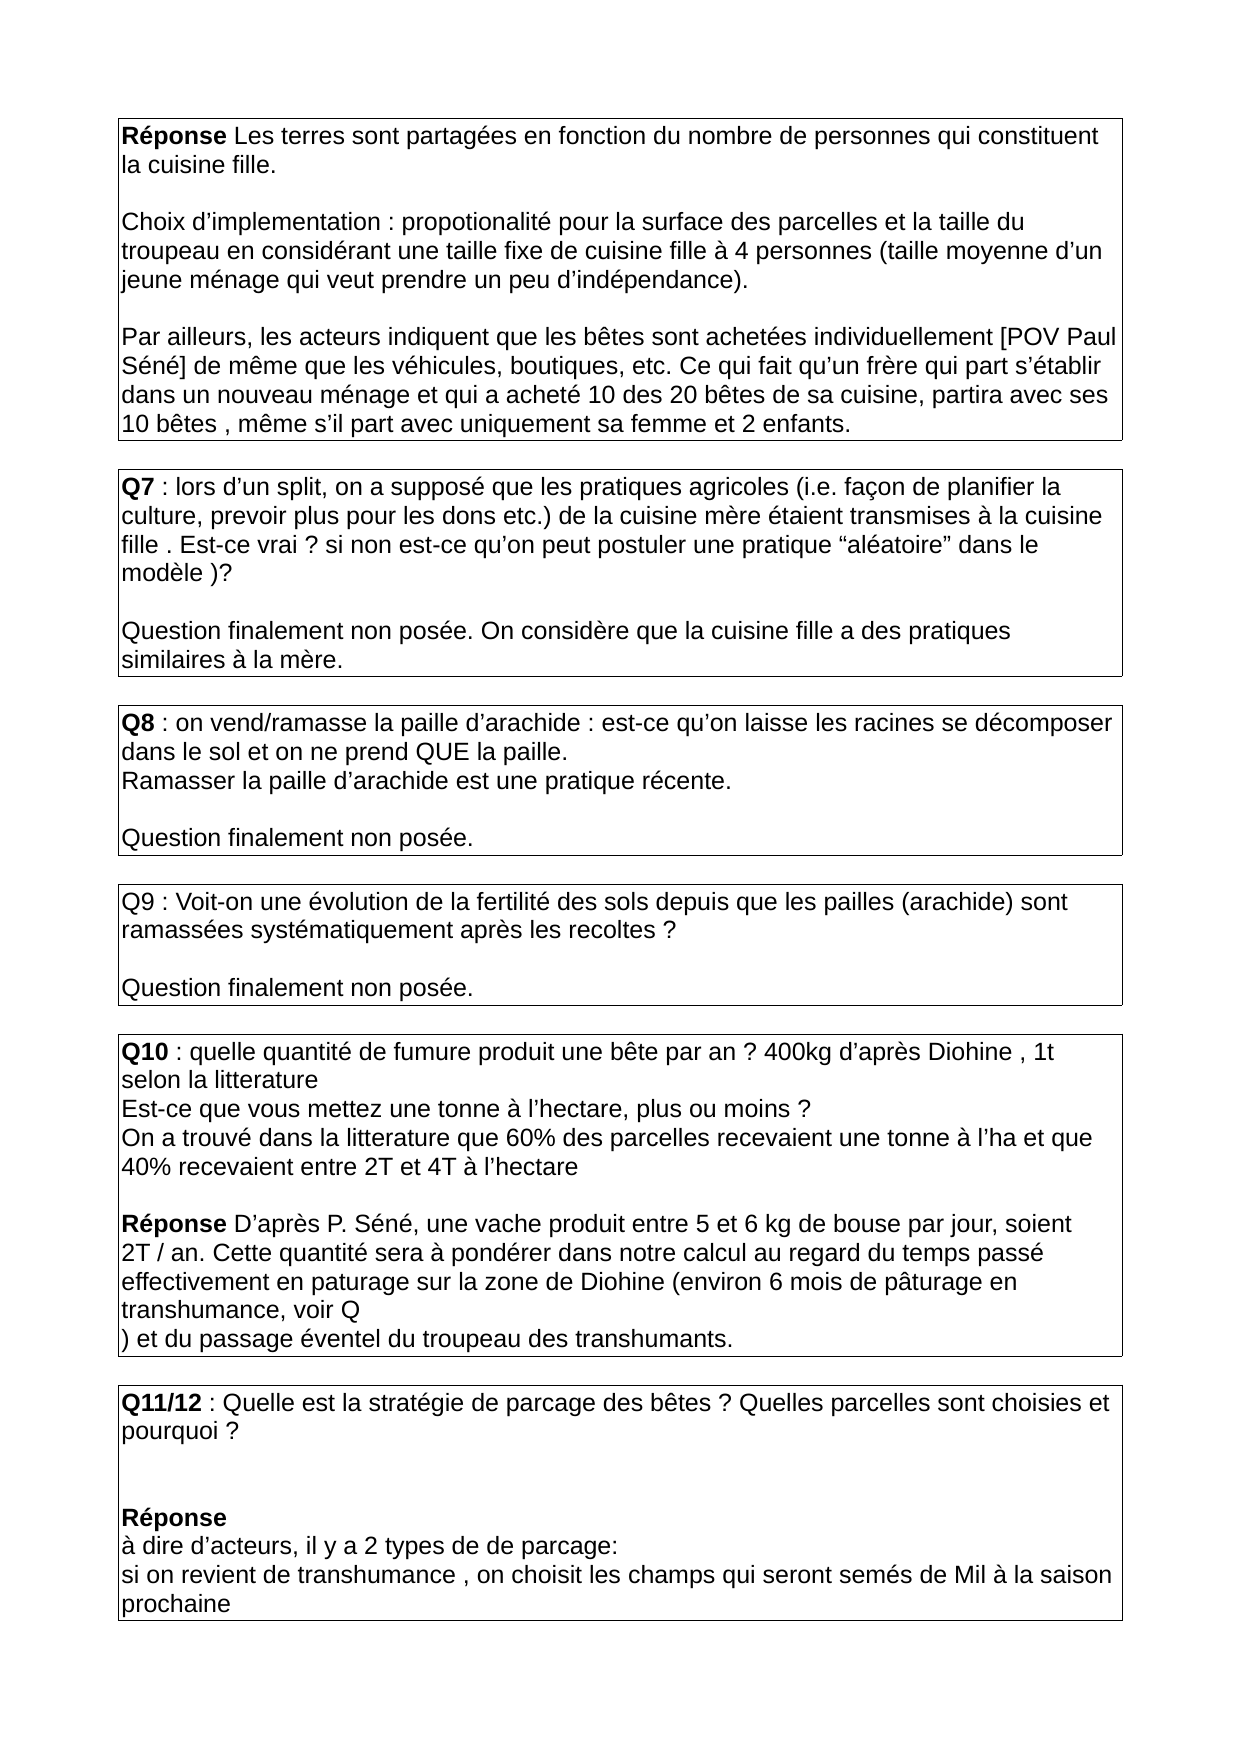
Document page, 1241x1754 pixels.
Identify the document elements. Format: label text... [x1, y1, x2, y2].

text Q8 : on vend/ramasse la paille d’arachide : est-ce qu’on laisse les racines se décomposer dans le sol et on ne prend QUE la paille. [119, 706, 1122, 763]
text Par ailleurs, les acteurs indiquent que les bêtes sont achetées individuellement [POV Paul Séné] de même que les véhicules, boutiques, etc. Ce qui fait qu’un frère qui part s’établir dans un nouveau ménage et qui a acheté 10 des 20 bêtes de sa cuisine, partira avec ses 10 bêtes , même s’il part avec uniquement sa femme et 2 enfants. [119, 319, 1122, 440]
text Question finalement non posée. [119, 820, 1122, 855]
text Q7 : lors d’un split, on a supposé que les pratiques agricoles (i.e. façon de planifier la culture, prevoir plus pour les dons etc.) de la cuisine mère étaient transmises à la cuisine fille . Est-ce vrai ? si non est-ce qu’on peut postuler une pratique “aléatoire” dans le modèle )? [119, 470, 1122, 587]
text Q11/12 : Quelle est la stratégie de parcage des bêtes ? Quelles parcelles sont choisies et pourquoi ? [119, 1386, 1122, 1445]
text Réponse D’après P. Séné, une vache produit entre 5 et 6 kg de bouse par jour, soient 2T / an. Cette quantité sera à pondérer dans notre calcul au regard du temps passé effectivement en paturage sur la zone de Diohine (environ 6 mois de pâturage en transhumance, voir Q [119, 1206, 1122, 1321]
text Q10 : quelle quantité de fumure produit une bête par an ? 400kg d’après Diohine , 1t selon la litterature [119, 1035, 1122, 1091]
text On a trouvé dans la litterature que 60% des parcelles recevaient une tonne à l’ha et que 40% recevaient entre 2T et 4T à l’hectare [119, 1120, 1122, 1180]
text Réponse [119, 1499, 1122, 1528]
text Question finalement non posée. On considère que la cuisine fille a des pratiques similaires à la mère. [119, 613, 1122, 676]
text Q9 : Voit-on une évolution de la fertilité des sols depuis que les pailles (arachide) sont ramassées systématiquement après les recoltes ? [119, 885, 1122, 944]
text Choix d’implementation : propotionalité pour la surface des parcelles et la taille du troupeau en considérant une taille fixe de cuisine fille à 4 personnes (taille moyenne d’un jeune ménage qui veut prendre un peu d’indépendance). [119, 204, 1122, 294]
text ) et du passage éventel du troupeau des transhumants. [119, 1321, 1122, 1356]
text Réponse Les terres sont partagées en fonction du nombre de personnes qui constituent la cuisine fille. [119, 119, 1122, 179]
text Ramasser la paille d’arachide est une pratique récente. [119, 763, 1122, 794]
text Question finalement non posée. [119, 970, 1122, 1005]
text si on revient de transhumance , on choisit les champs qui seront semés de Mil à la saison prochaine [119, 1557, 1122, 1620]
text à dire d’acteurs, il y a 2 types de de parcage: [119, 1528, 1122, 1557]
text Est-ce que vous mettez une tonne à l’hectare, plus ou moins ? [119, 1091, 1122, 1120]
